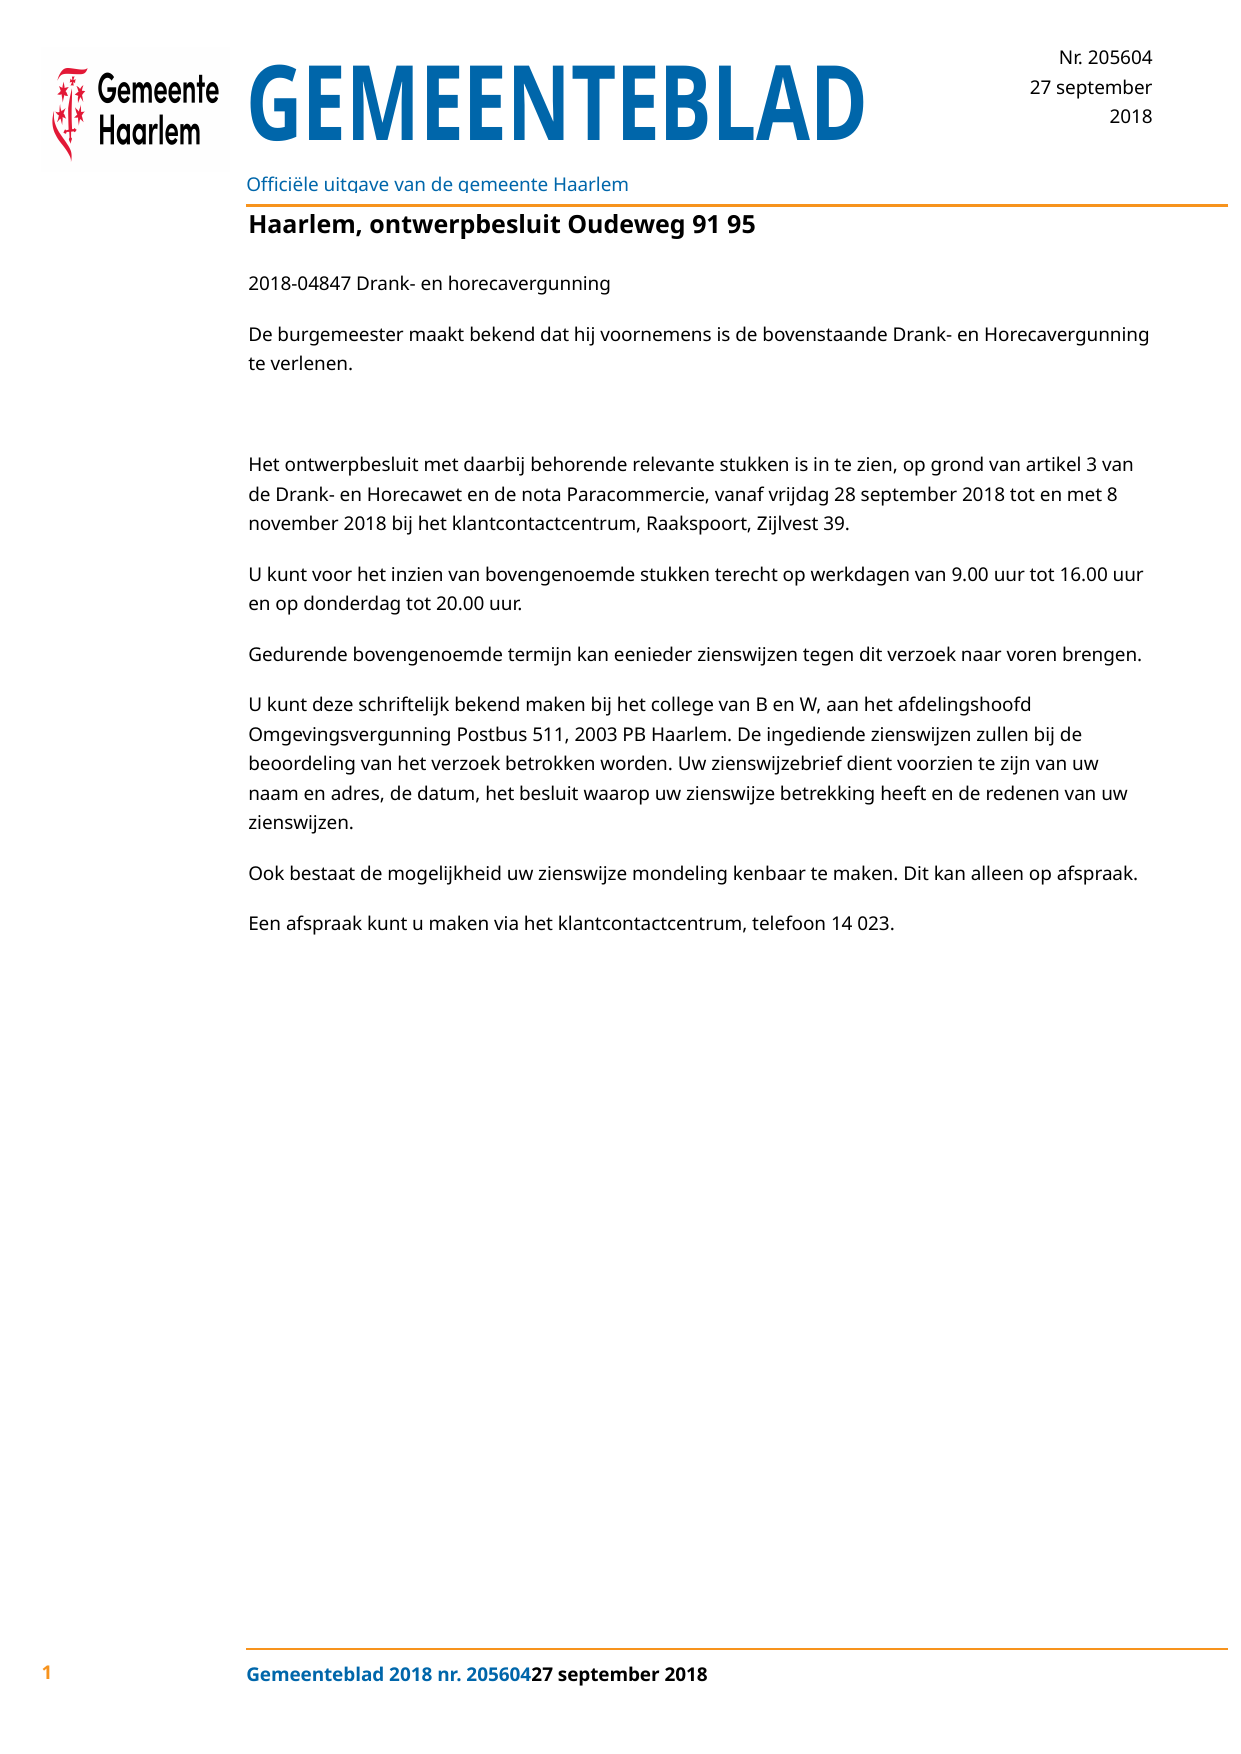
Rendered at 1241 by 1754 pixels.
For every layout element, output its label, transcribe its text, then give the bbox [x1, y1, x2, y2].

text U kunt voor het inzien van bovengenoemde stukken terecht op werkdagen van 9.00 uur tot 16.00 uur en op donderdag tot 20.00 uur. [248, 561, 1152, 616]
text Een afspraak kunt u maken via het klantcontactcentrum, telefoon 14 023. [248, 910, 1152, 936]
text De burgemeester maakt bekend dat hij voornemens is de bovenstaande Drank- en Horecavergunning te verlenen. [248, 321, 1152, 376]
text Haarlem, ontwerpbesluit Oudeweg 91 95 [248, 207, 1152, 241]
text Ook bestaat de mogelijkheid uw zienswijze mondeling kenbaar te maken. Dit kan alleen op afspraak. [248, 860, 1152, 886]
text U kunt deze schriftelijk bekend maken bij het college van B en W, aan het afdelingshoofd Omgevingsvergunning Postbus 511, 2003 PB Haarlem. De ingediende zienswijzen zullen bij de beoordeling van het verzoek betrokken worden. Uw zienswijzebrief dient voorzien te zijn van uw naam en adres, de datum, het besluit waarop uw zienswijze betrekking heeft en de redenen van uw zienswijzen. [248, 691, 1152, 835]
text Gedurende bovengenoemde termijn kan eenieder zienswijzen tegen dit verzoek naar voren brengen. [248, 641, 1152, 666]
picture [41, 47, 231, 172]
text Het ontwerpbesluit met daarbij behorende relevante stukken is in te zien, op grond van artikel 3 van de Drank- en Horecawet en de nota Paracommercie, vanaf vrijdag 28 september 2018 tot en met 8 november 2018 bij het klantcontactcentrum, Raakspoort, Zijlvest 39. [248, 451, 1152, 536]
text 2018-04847 Drank- en horecavergunning [248, 270, 1152, 296]
